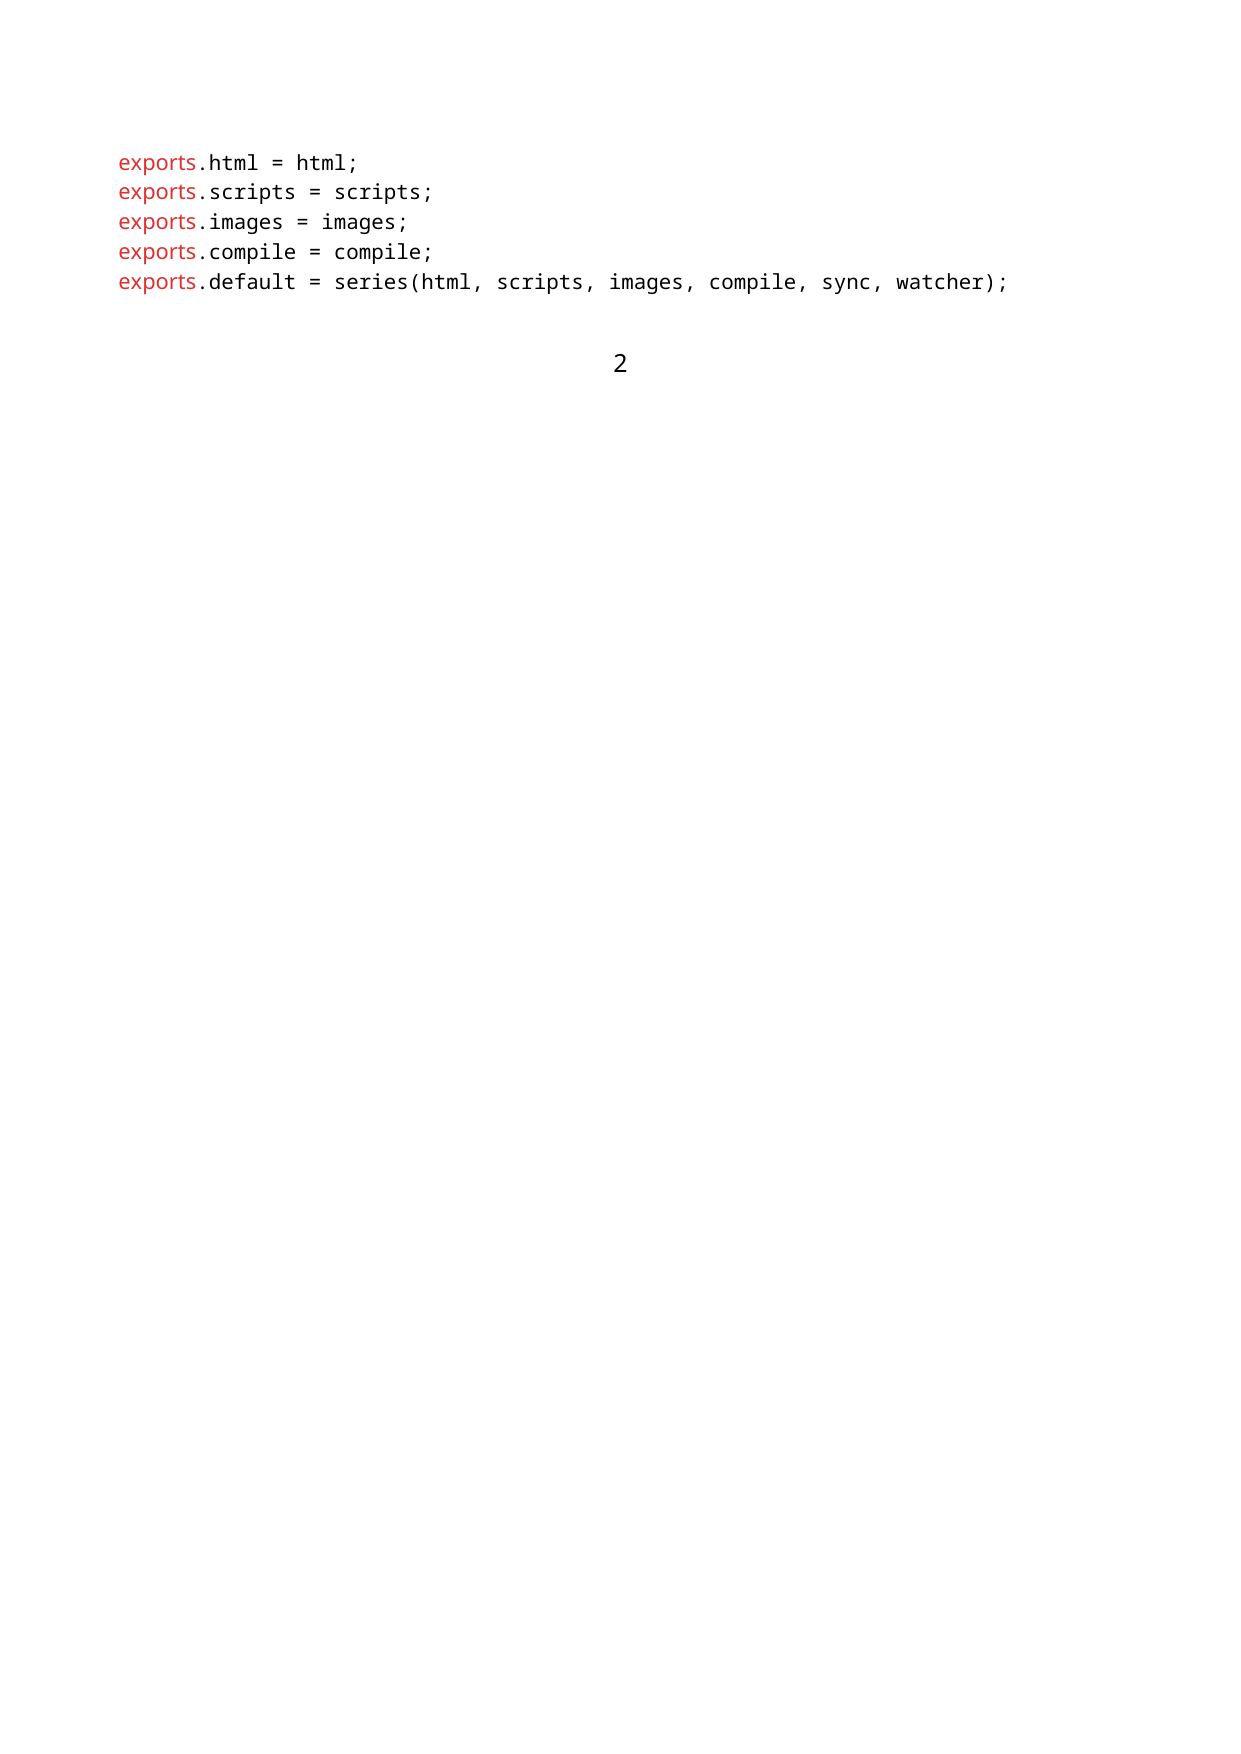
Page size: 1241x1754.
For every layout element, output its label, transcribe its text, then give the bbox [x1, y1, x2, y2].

text 2 [118, 346, 1122, 380]
text exports.scripts = scripts; [118, 176, 1122, 206]
text exports.images = images; [118, 206, 1122, 236]
text exports.html = html; [118, 147, 1122, 176]
text exports.compile = compile; [118, 236, 1122, 266]
text exports.default = series(html, scripts, images, compile, sync, watcher); [118, 266, 1122, 296]
